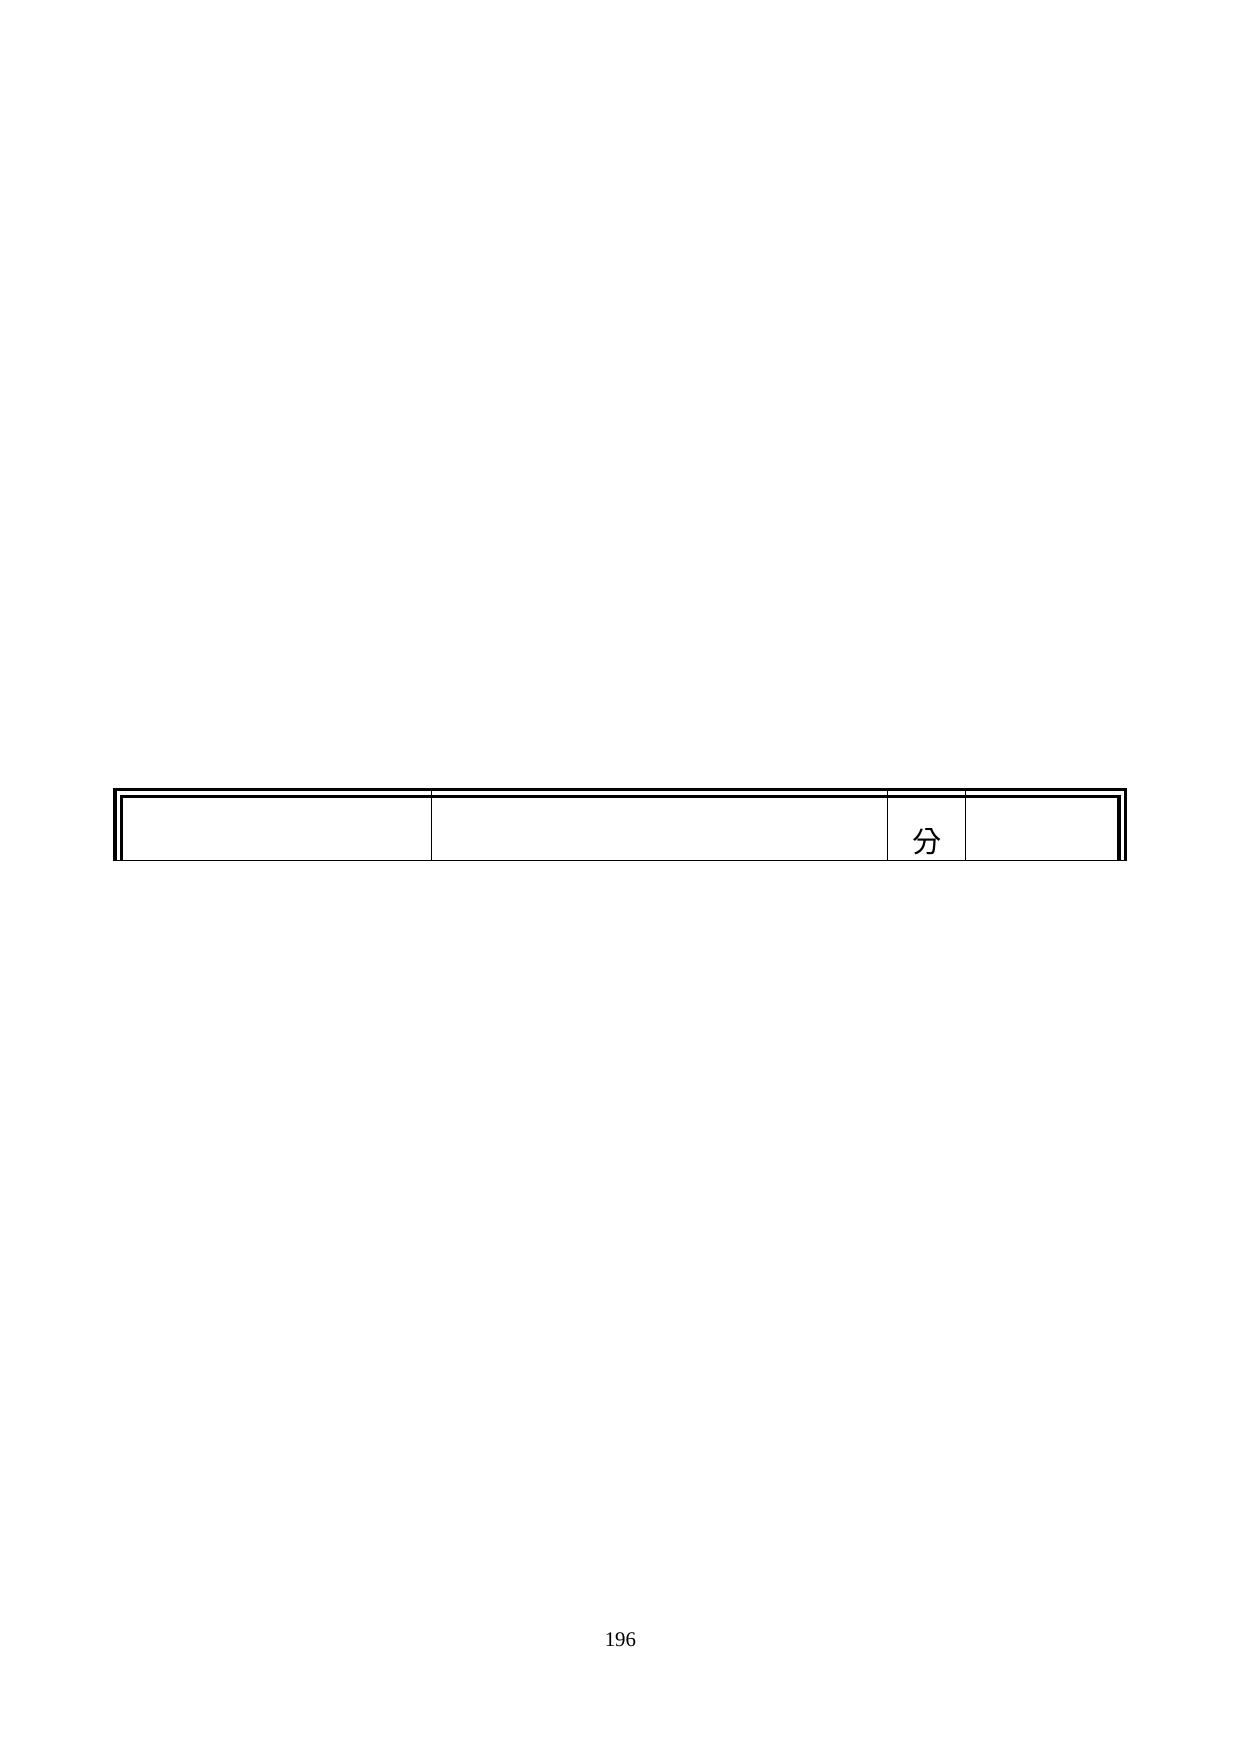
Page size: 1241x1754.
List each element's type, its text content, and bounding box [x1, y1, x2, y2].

table_header 分 [888, 798, 965, 860]
table_header [432, 791, 887, 795]
table_header [432, 798, 887, 860]
table_header [966, 791, 1122, 860]
table_header [888, 791, 965, 795]
table_header [118, 791, 431, 860]
